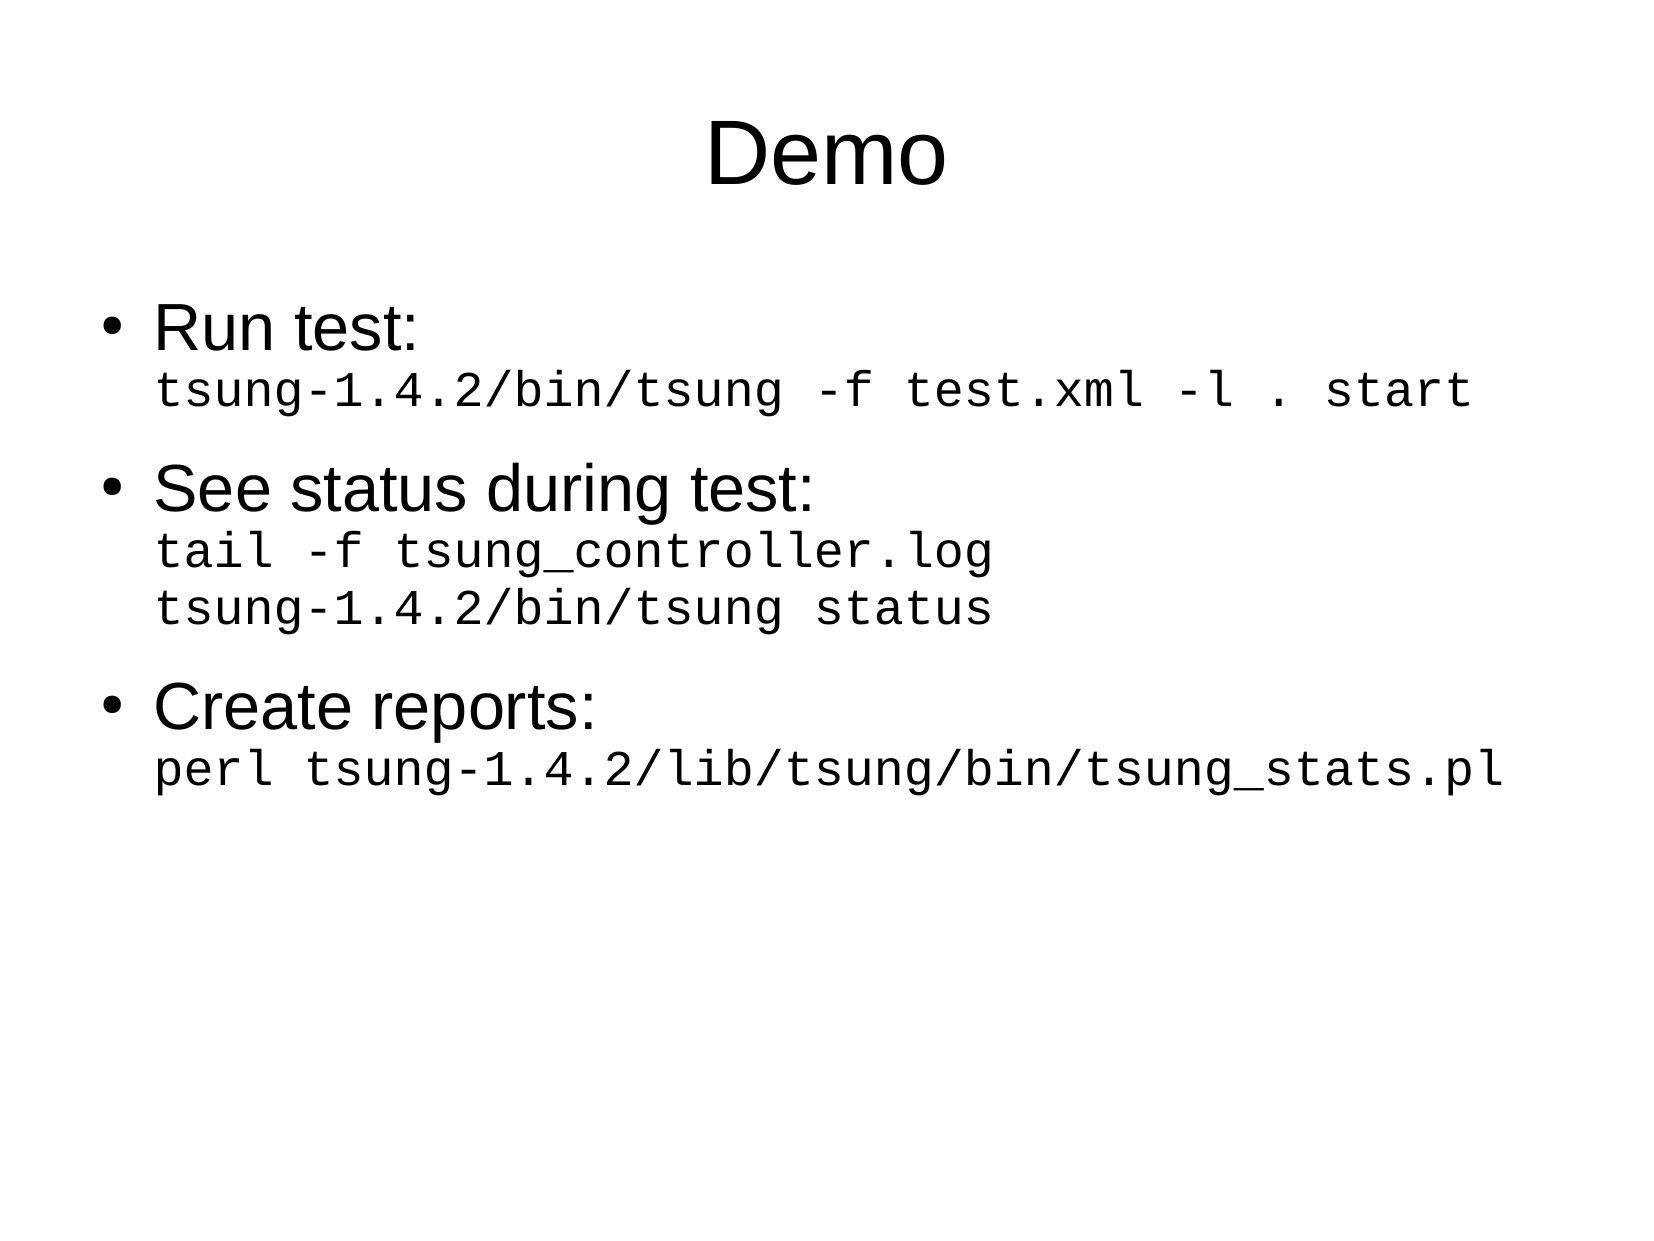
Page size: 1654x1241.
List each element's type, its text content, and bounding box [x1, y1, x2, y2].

title Demo [82, 49, 1571, 257]
list Run test: tsung-1.4.2/bin/tsung -f test.xml -l . start See status during test: tail -f tsung_controller.log tsung-1.4.2/bin/tsung status Create reports: perl tsung-1.4.2/lib/tsung/bin/tsung_stats.pl [82, 290, 1538, 1010]
